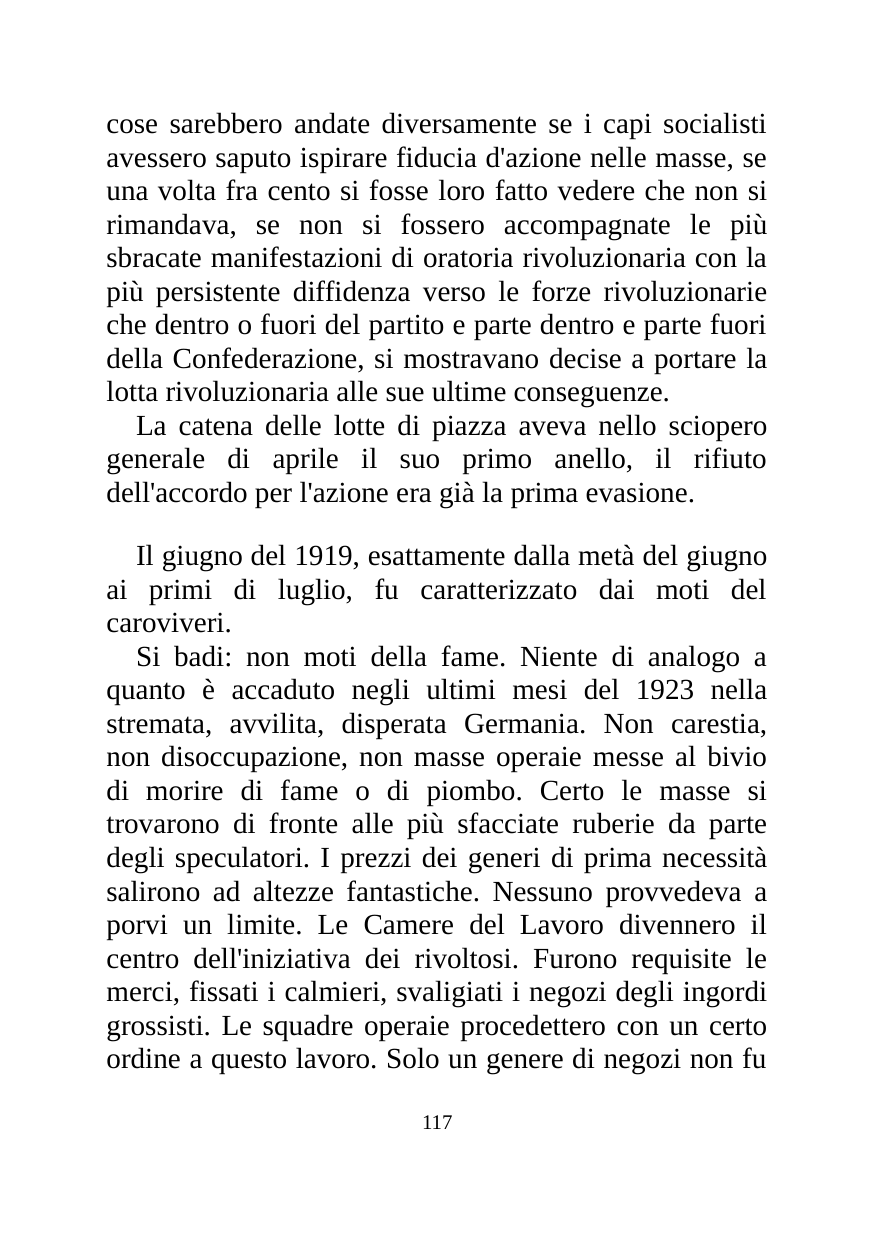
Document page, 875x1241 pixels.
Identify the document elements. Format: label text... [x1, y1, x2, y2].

text Si badi: non moti della fame. Niente di analogo a quanto è accaduto negli ultimi mesi del 1923 nella stremata, avvilita, disperata Germania. Non carestia, non disoccupazione, non masse operaie messe al bivio di morire di fame o di piombo. Certo le masse si trovarono di fronte alle più sfacciate ruberie da parte degli speculatori. I prezzi dei generi di prima necessità salirono ad altezze fantastiche. Nessuno provvedeva a porvi un limite. Le Camere del Lavoro divennero il centro dell'iniziativa dei rivoltosi. Furono requisite le merci, fissati i calmieri, svaligiati i negozi degli ingordi grossisti. Le squadre operaie procedettero con un certo ordine a questo lavoro. Solo un genere di negozi non fu [106, 639, 768, 1075]
text cose sarebbero andate diversamente se i capi socialisti avessero saputo ispirare fiducia d'azione nelle masse, se una volta fra cento si fosse loro fatto vedere che non si rimandava, se non si fossero accompagnate le più sbracate manifestazioni di oratoria rivoluzionaria con la più persistente diffidenza verso le forze rivoluzionarie che dentro o fuori del partito e parte dentro e parte fuori della Confederazione, si mostravano decise a portare la lotta rivoluzionaria alle sue ultime conseguenze. [106, 106, 768, 408]
text Il giugno del 1919, esattamente dalla metà del giugno ai primi di luglio, fu caratterizzato dai moti del caroviveri. [106, 538, 768, 639]
text La catena delle lotte di piazza aveva nello sciopero generale di aprile il suo primo anello, il rifiuto dell'accordo per l'azione era già la prima evasione. [106, 408, 768, 509]
